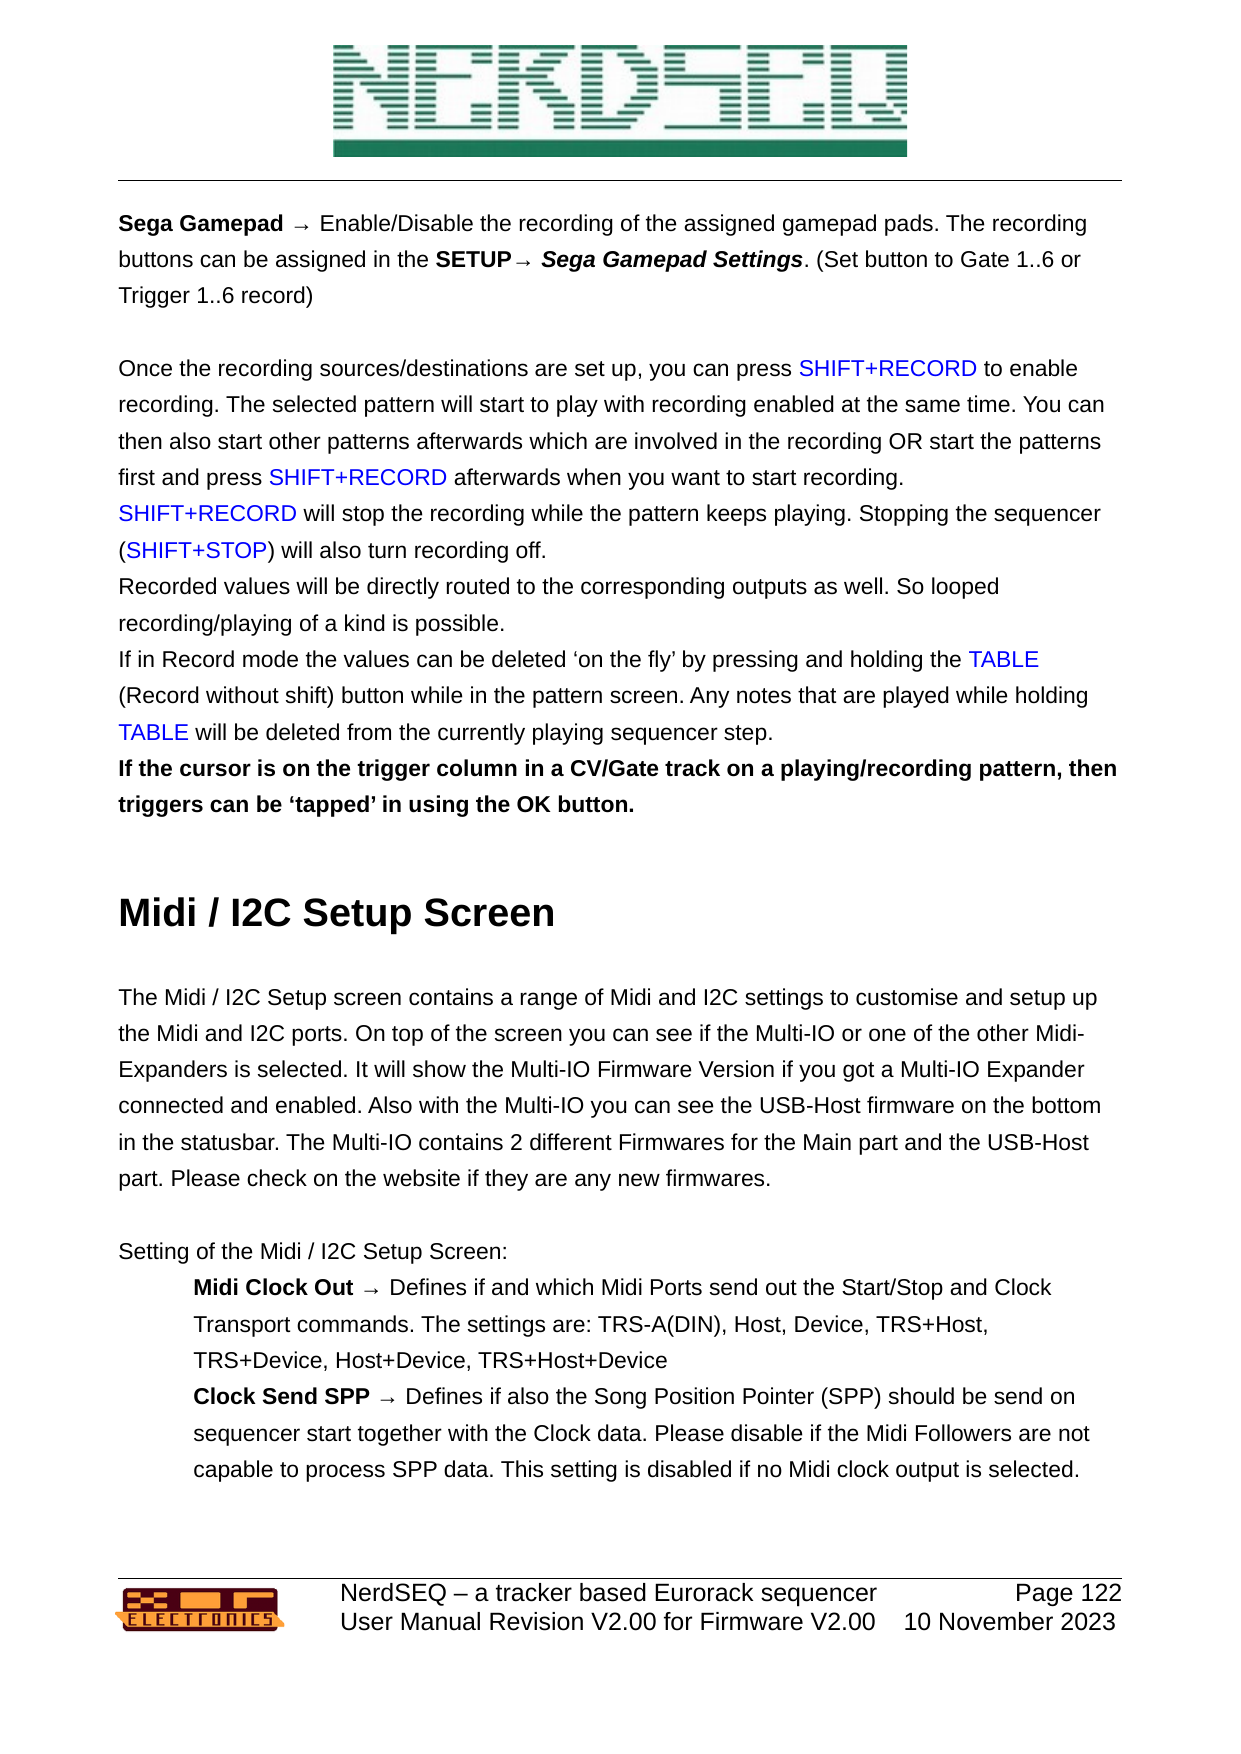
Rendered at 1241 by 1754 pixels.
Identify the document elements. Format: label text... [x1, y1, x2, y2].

subtitle Midi / I2C Setup Screen [118, 889, 1122, 934]
text SHIFT+RECORD will stop the recording while the pattern keeps playing. Stopping the sequencer (SHIFT+STOP) will also turn recording off. [118, 500, 1122, 563]
text Setting of the Midi / I2C Setup Screen: [118, 1238, 1122, 1264]
text The Midi / I2C Setup screen contains a range of Midi and I2C settings to customise and setup up the Midi and I2C ports. On top of the screen you can see if the Multi-IO or one of the other Midi-Expanders is selected. It will show the Multi-IO Firmware Version if you got a Multi-IO Expander connected and enabled. Also with the Multi-IO you can see the USB-Host firmware on the bottom in the statusbar. The Multi-IO contains 2 different Firmwares for the Main part and the USB-Host part. Please check on the website if they are any new firmwares. [118, 983, 1122, 1192]
text Midi Clock Out → Defines if and which Midi Ports send out the Start/Stop and Clock Transport commands. The settings are: TRS-A(DIN), Host, Device, TRS+Host, TRS+Device, Host+Device, TRS+Host+Device [193, 1274, 1122, 1373]
picture [333, 45, 908, 157]
text Once the recording sources/destinations are set up, you can press SHIFT+RECORD to enable recording. The selected pattern will start to play with recording enabled at the same time. You can then also start other patterns afterwards which are involved in the recording OR start the patterns first and press SHIFT+RECORD afterwards when you want to start recording. [118, 355, 1122, 490]
text If in Record mode the values can be deleted ‘on the fly’ by pressing and holding the TABLE (Record without shift) button while in the pattern screen. Any notes that are played while holding TABLE will be deleted from the currently playing sequencer step. [118, 646, 1122, 745]
text If the cursor is on the trigger column in a CV/Gate track on a playing/recording pattern, then triggers can be ‘tapped’ in using the OK button. [118, 755, 1122, 818]
text Sega Gamepad → Enable/Disable the recording of the assigned gamepad pads. The recording buttons can be assigned in the SETUP→ Sega Gamepad Settings. (Set button to Gate 1..6 or Trigger 1..6 record) [118, 209, 1122, 309]
text Recorded values will be directly routed to the corresponding outputs as well. So looped recording/playing of a kind is possible. [118, 573, 1122, 636]
picture [115, 1584, 285, 1634]
text Clock Send SPP → Defines if also the Song Position Pointer (SPP) should be send on sequencer start together with the Clock data. Please disable if the Midi Followers are not capable to process SPP data. This setting is disabled if no Midi clock output is selected. [193, 1383, 1122, 1482]
